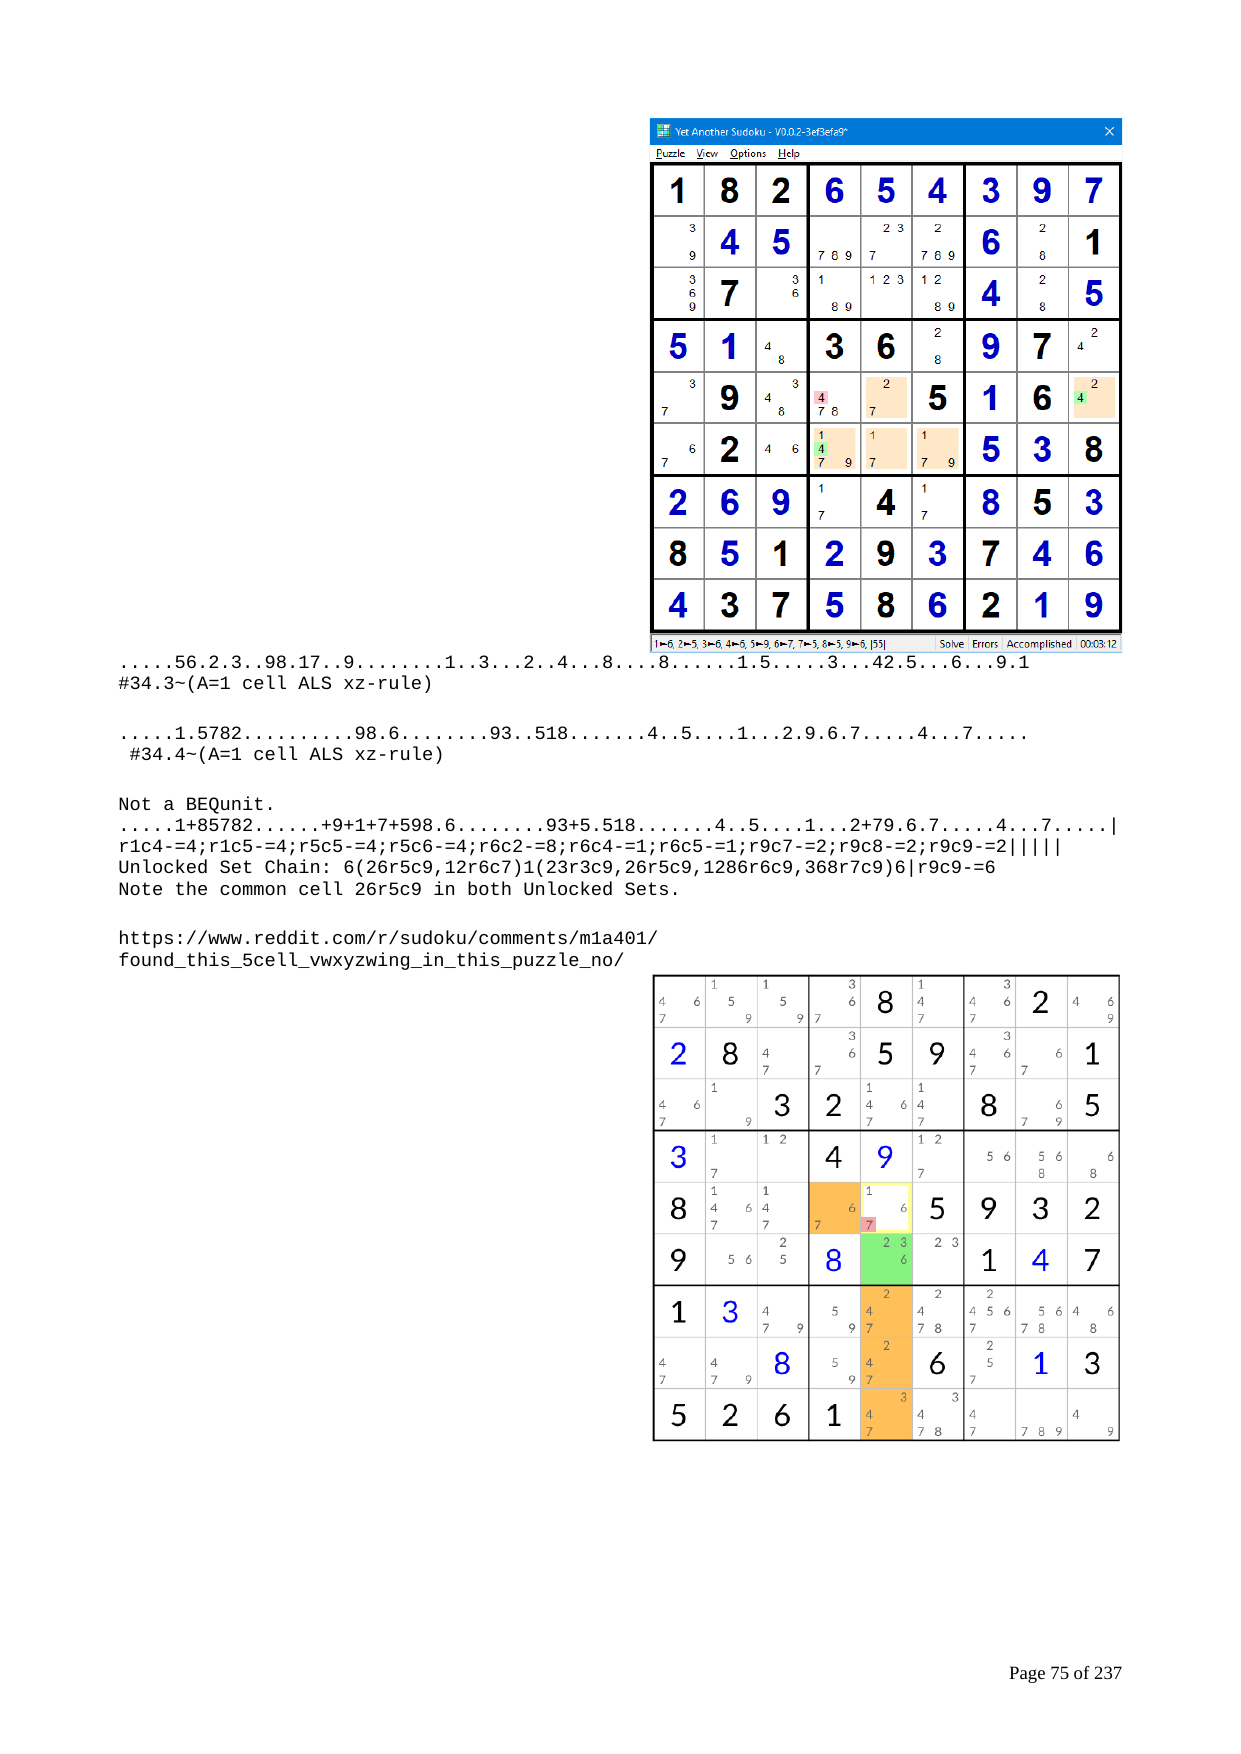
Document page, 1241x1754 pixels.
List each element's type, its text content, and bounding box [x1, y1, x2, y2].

picture [649, 118, 1123, 653]
picture [649, 971, 1123, 1445]
text https://www.reddit.com/r/sudoku/comments/m1a401/found_this_5cell_vwxyzwing_in_this_puzzle_no/ [118, 929, 1122, 972]
text Note the common cell 26r5c9 in both Unlocked Sets. [118, 879, 1122, 901]
text #34.4~(A=1 cell ALS xz-rule) [118, 745, 1122, 766]
text .....1.5782..........98.6........93..518.......4..5....1...2.9.6.7.....4...7..... [118, 723, 1122, 745]
text .....56.2.3..98.17..9........1..3...2..4...8....8......1.5.....3...42.5...6...9.1 #34.3~(A=1 cell ALS xz-rule) [118, 653, 1122, 723]
text Unlocked Set Chain: 6(26r5c9,12r6c7)1(23r3c9,26r5c9,1286r6c9,368r7c9)6|r9c9-=6 [118, 858, 1122, 879]
text Not a BEQunit. [118, 794, 1122, 816]
text .....1+85782......+9+1+7+598.6........93+5.518.......4..5....1...2+79.6.7.....4...7.....|r1c4-=4;r1c5-=4;r5c5-=4;r5c6-=4;r6c2-=8;r6c4-=1;r6c5-=1;r9c7-=2;r9c8-=2;r9c9-=2||||| [118, 816, 1122, 858]
